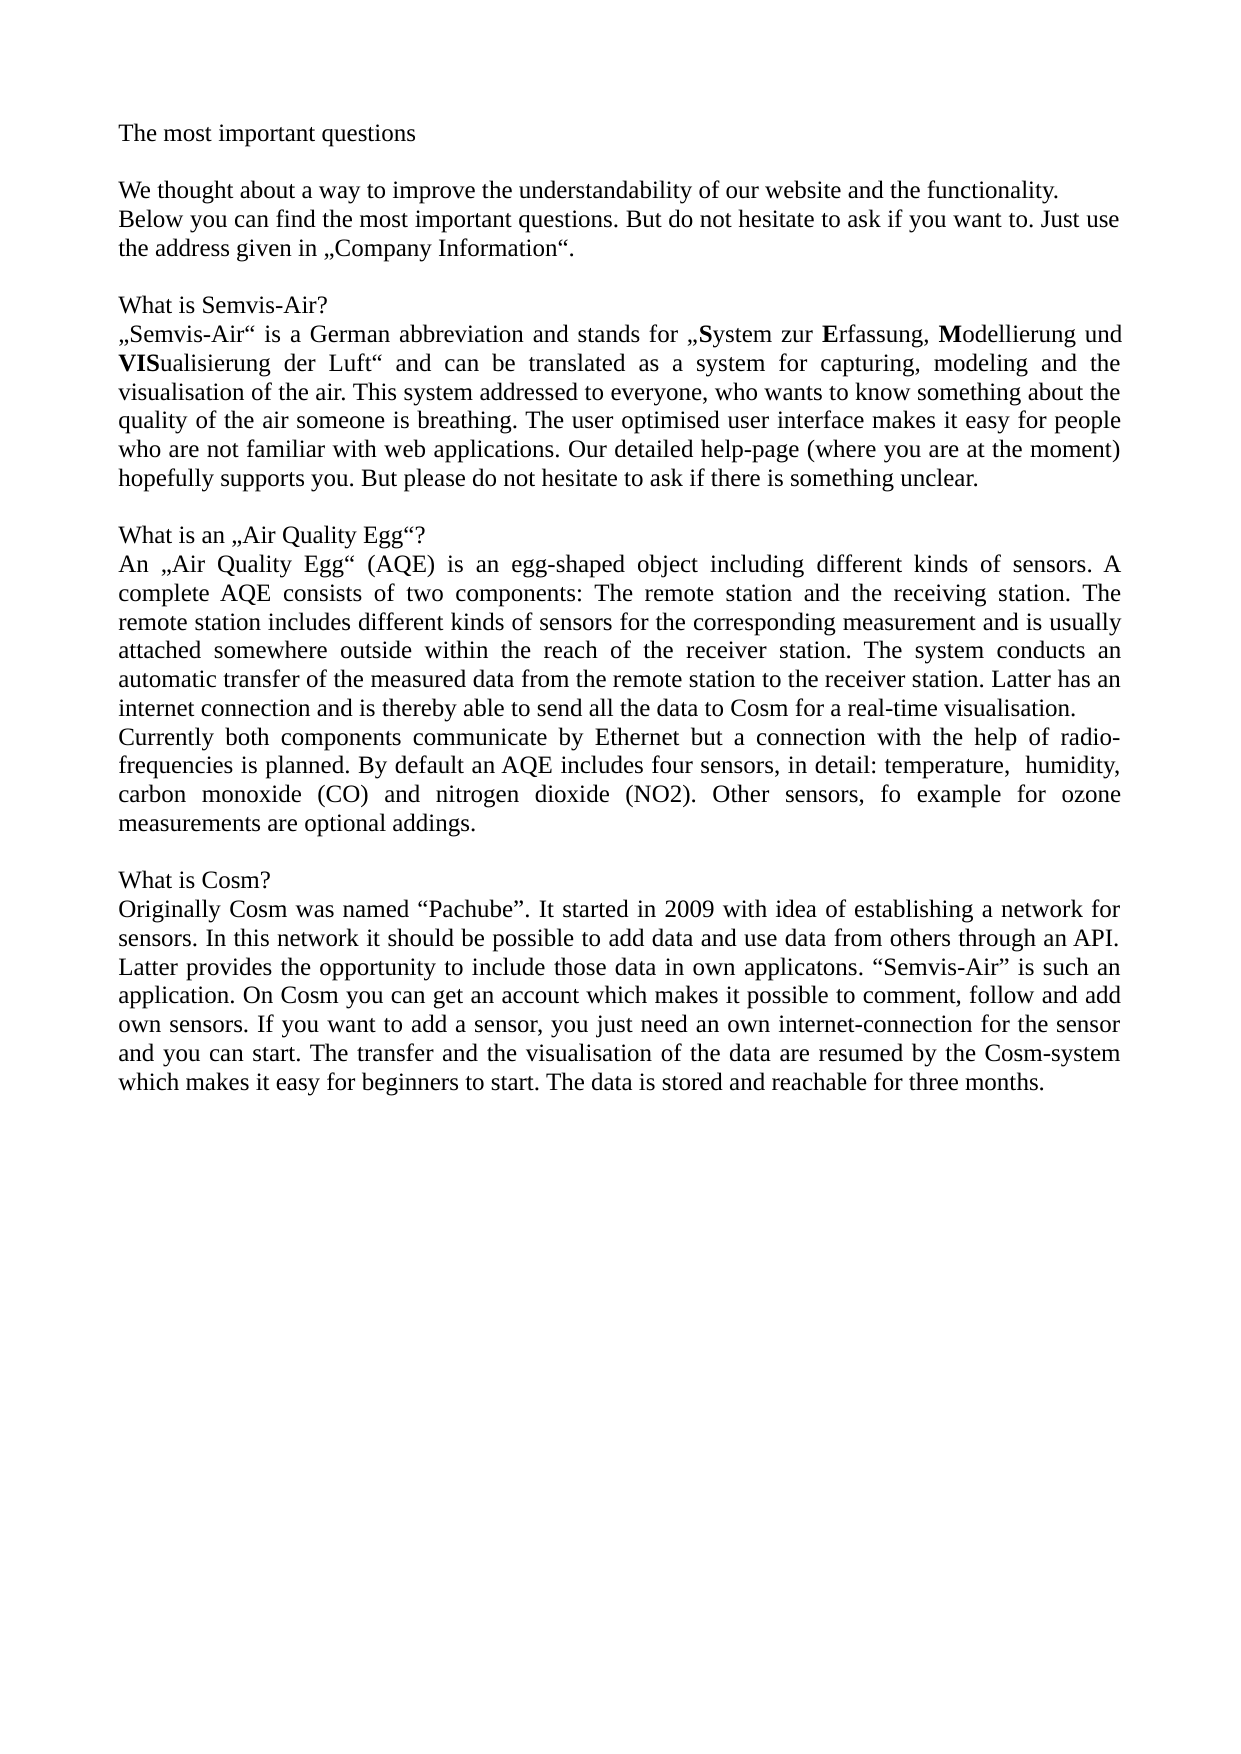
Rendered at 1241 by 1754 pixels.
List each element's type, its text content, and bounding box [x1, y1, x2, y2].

text What is Semvis-Air? [118, 291, 1122, 319]
text We thought about a way to improve the understandability of our website and the functionality. [118, 176, 1122, 204]
text An „Air Quality Egg“ (AQE) is an egg-shaped object including different kinds of sensors. A complete AQE consists of two components: The remote station and the receiving station. The remote station includes different kinds of sensors for the corresponding measurement and is usually attached somewhere outside within the reach of the receiver station. The system conducts an automatic transfer of the measured data from the remote station to the receiver station. Latter has an internet connection and is thereby able to send all the data to Cosm for a real-time visualisation. [118, 549, 1122, 722]
text Below you can find the most important questions. But do not hesitate to ask if you want to. Just use the address given in „Company Information“. [118, 204, 1122, 262]
text „Semvis-Air“ is a German abbreviation and stands for „System zur Erfassung, Modellierung und VISualisierung der Luft“ and can be translated as a system for capturing, modeling and the visualisation of the air. This system addressed to everyone, who wants to know something about the quality of the air someone is breathing. The user optimised user interface makes it easy for people who are not familiar with web applications. Our detailed help-page (where you are at the moment) hopefully supports you. But please do not hesitate to ask if there is something unclear. [118, 319, 1122, 492]
text Originally Cosm was named “Pachube”. It started in 2009 with idea of establishing a network for sensors. In this network it should be possible to add data and use data from others through an API. Latter provides the opportunity to include those data in own applicatons. “Semvis-Air” is such an application. On Cosm you can get an account which makes it possible to comment, follow and add own sensors. If you want to add a sensor, you just need an own internet-connection for the sensor and you can start. The transfer and the visualisation of the data are resumed by the Cosm-system which makes it easy for beginners to start. The data is stored and reachable for three months. [118, 894, 1122, 1096]
text The most important questions [118, 118, 1122, 147]
text What is Cosm? [118, 866, 1122, 894]
text What is an „Air Quality Egg“? [118, 521, 1122, 549]
text Currently both components communicate by Ethernet but a connection with the help of radio-frequencies is planned. By default an AQE includes four sensors, in detail: temperature, humidity, carbon monoxide (CO) and nitrogen dioxide (NO2). Other sensors, fo example for ozone measurements are optional addings. [118, 722, 1122, 837]
